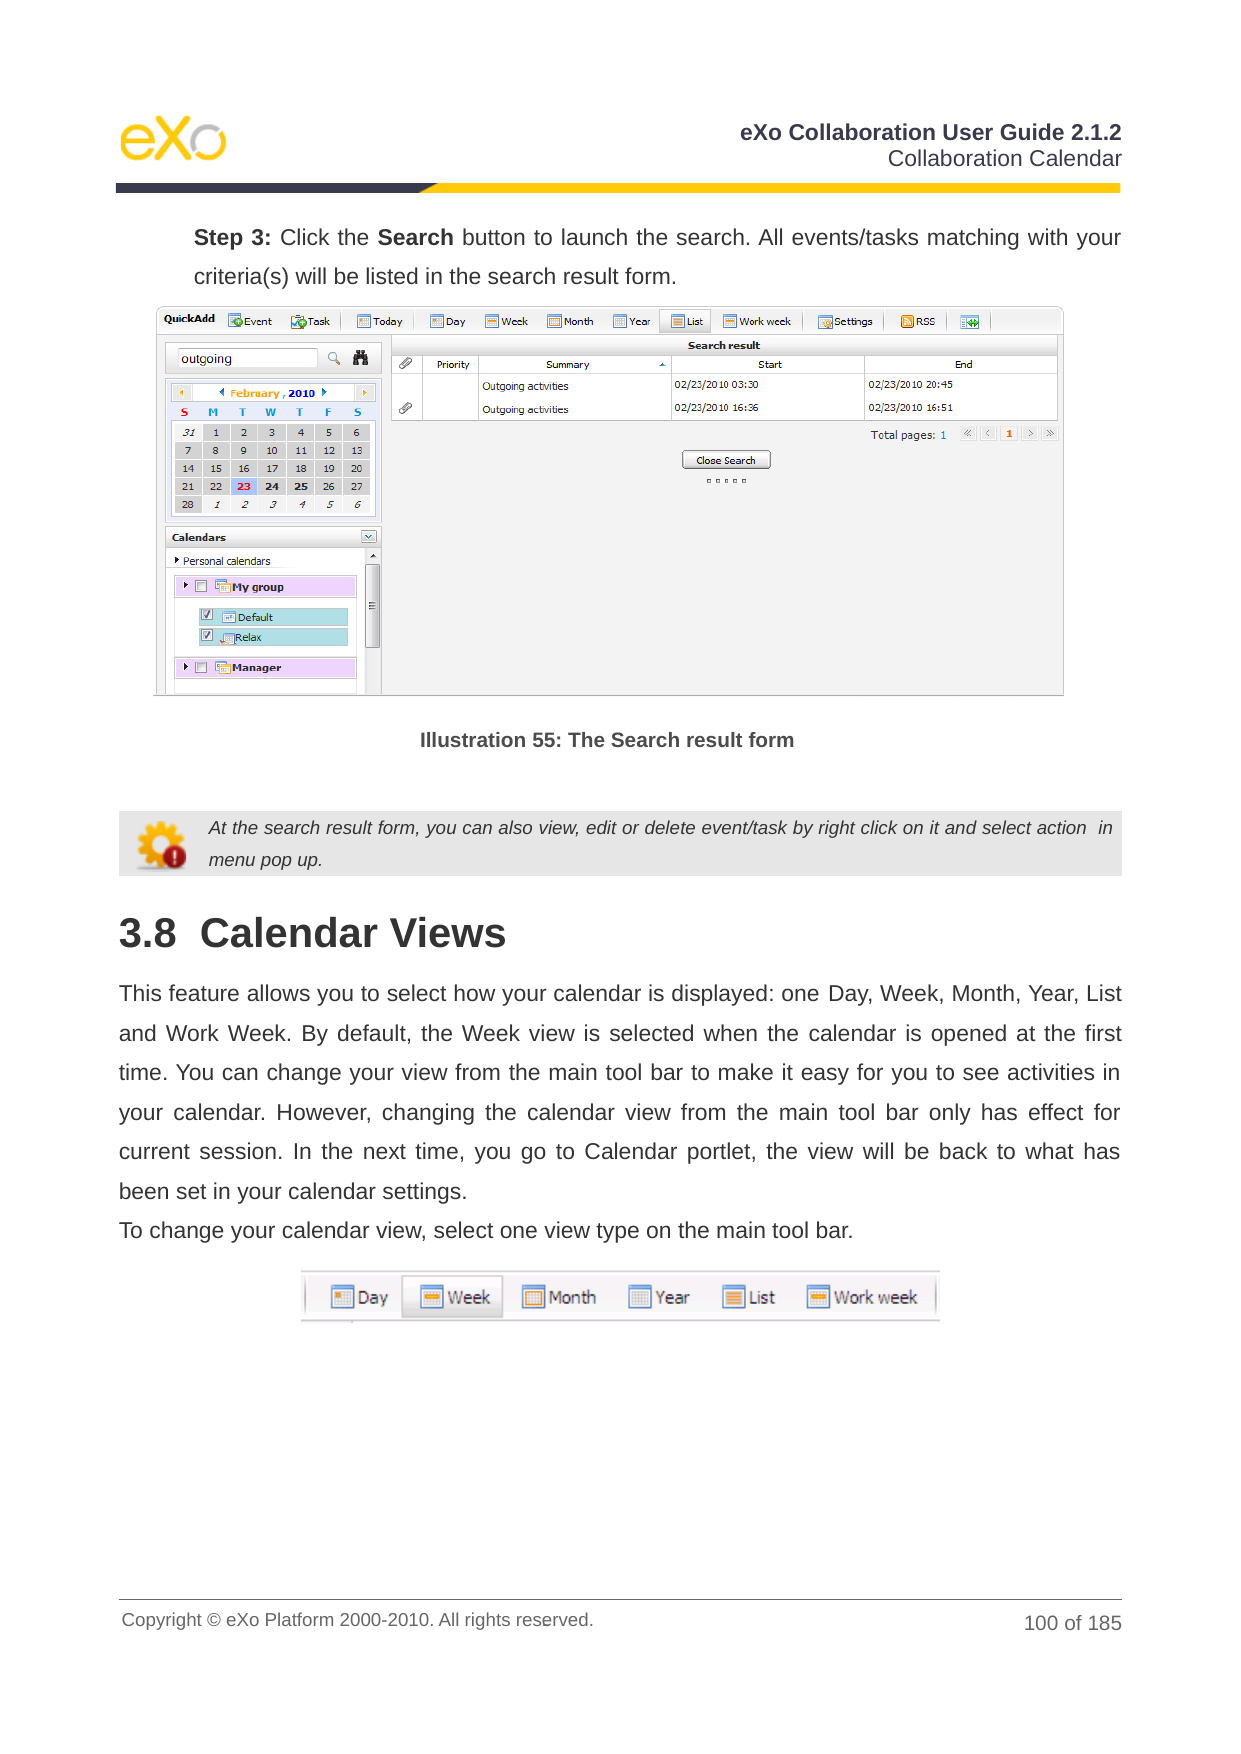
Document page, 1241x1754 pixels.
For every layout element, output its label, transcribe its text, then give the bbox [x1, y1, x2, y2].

picture [300, 1266, 940, 1323]
text This feature allows you to select how your calendar is displayed: one Day, Week, Month, Year, List and Work Week. By default, the Week view is selected when the calendar is opened at the first time. You can change your view from the main tool bar to make it easy for you to see activities in your calendar. However, changing the calendar view from the main tool bar only has effect for current session. In the next time, you go to Calendar portlet, the view will be back to what has been set in your calendar settings. [118, 980, 1122, 1204]
picture [136, 821, 187, 872]
list Illustration 55: The Search result form [127, 697, 1088, 752]
list Step 3: Click the Search button to launch the search. All events/tasks matching with your criteria(s) will be listed in the search result form. [156, 223, 1122, 289]
picture [153, 304, 1064, 697]
picture [115, 183, 1121, 193]
table_header At the search result form, you can also view, edit or delete event/task by right click on it and select action in menu pop up. [203, 811, 1122, 876]
subtitle Calendar Views [118, 908, 1122, 956]
table_header [119, 811, 203, 876]
picture [120, 115, 227, 161]
text To change your calendar view, select one view type on the main tool bar. [118, 1217, 1122, 1243]
